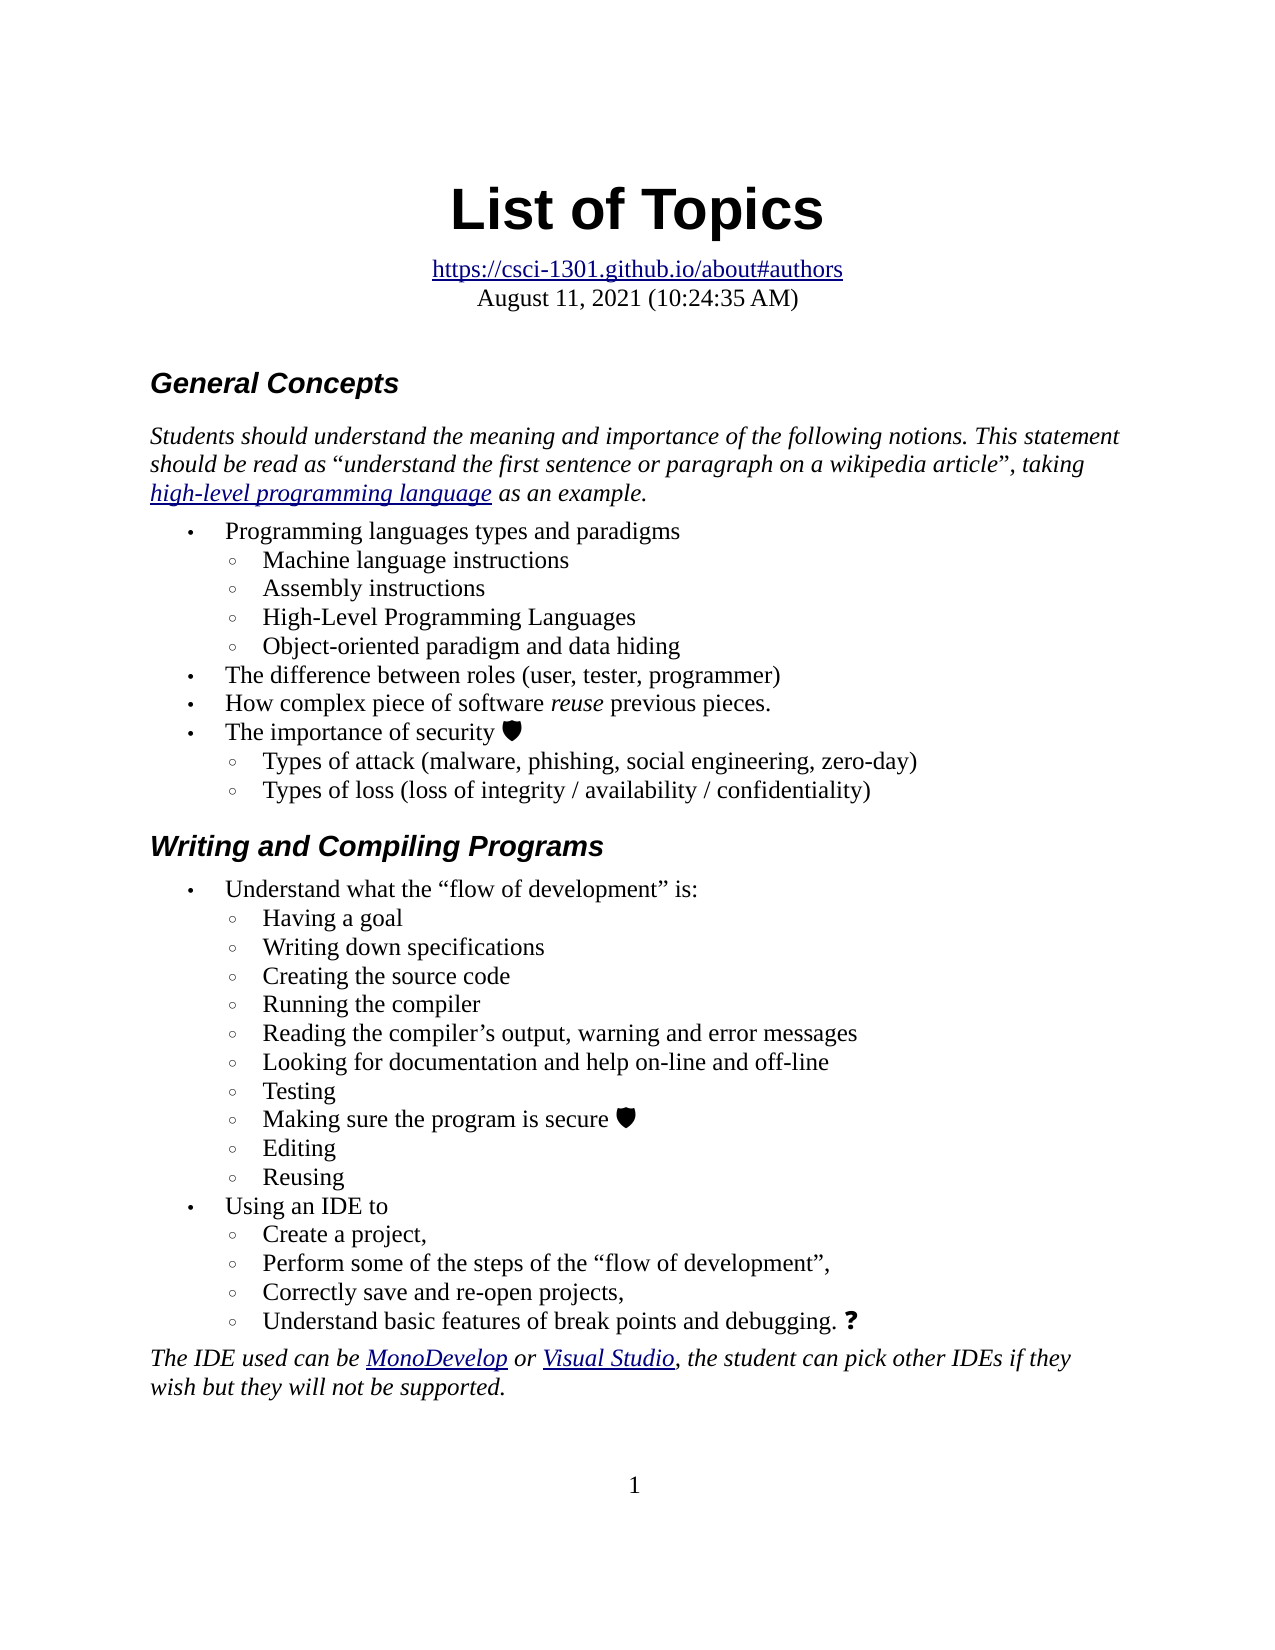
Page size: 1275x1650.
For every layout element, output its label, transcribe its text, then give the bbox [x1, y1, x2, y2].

list Object-oriented paradigm and data hiding [225, 631, 1125, 660]
list Programming languages types and paradigms [187, 516, 1125, 545]
subtitle General Concepts [150, 366, 1125, 399]
list Correctly save and re-open projects, [225, 1277, 1125, 1306]
list Assembly instructions [225, 573, 1125, 602]
list Types of loss (loss of integrity / availability / confidentiality) [225, 775, 1125, 803]
list Testing [225, 1076, 1125, 1104]
list Writing down specifications [225, 932, 1125, 961]
text August 11, 2021 (10:24:35 AM) [150, 283, 1125, 312]
list High-Level Programming Languages [225, 602, 1125, 631]
list Create a project, [225, 1219, 1125, 1248]
list Editing [225, 1133, 1125, 1162]
list How complex piece of software reuse previous pieces. [187, 688, 1125, 717]
text The IDE used can be MonoDevelop or Visual Studio, the student can pick other IDEs if they wish but they will not be supported. [150, 1343, 1125, 1401]
list Having a goal [225, 903, 1125, 932]
list Reading the compiler’s output, warning and error messages [225, 1018, 1125, 1047]
list The difference between roles (user, tester, programmer) [187, 660, 1125, 688]
list Understand what the “flow of development” is: [187, 874, 1125, 903]
list Perform some of the steps of the “flow of development”, [225, 1248, 1125, 1277]
text https://csci-1301.github.io/about#authors [150, 254, 1125, 283]
list The importance of security 🛡️ [187, 717, 1125, 746]
text Students should understand the meaning and importance of the following notions. This statement should be read as “understand the first sentence or paragraph on a wikipedia article”, taking high-level programming language as an example. [150, 421, 1125, 507]
list Reusing [225, 1162, 1125, 1191]
list Types of attack (malware, phishing, social engineering, zero-day) [225, 746, 1125, 775]
list Making sure the program is secure 🛡️ [225, 1104, 1125, 1133]
title List of Topics [150, 175, 1125, 242]
list Looking for documentation and help on-line and off-line [225, 1047, 1125, 1076]
list Using an IDE to [187, 1191, 1125, 1219]
list Creating the source code [225, 961, 1125, 989]
list Running the compiler [225, 989, 1125, 1018]
list Understand basic features of break points and debugging. ❓ [225, 1306, 1125, 1334]
list Machine language instructions [225, 545, 1125, 573]
subtitle Writing and Compiling Programs [150, 828, 1125, 862]
